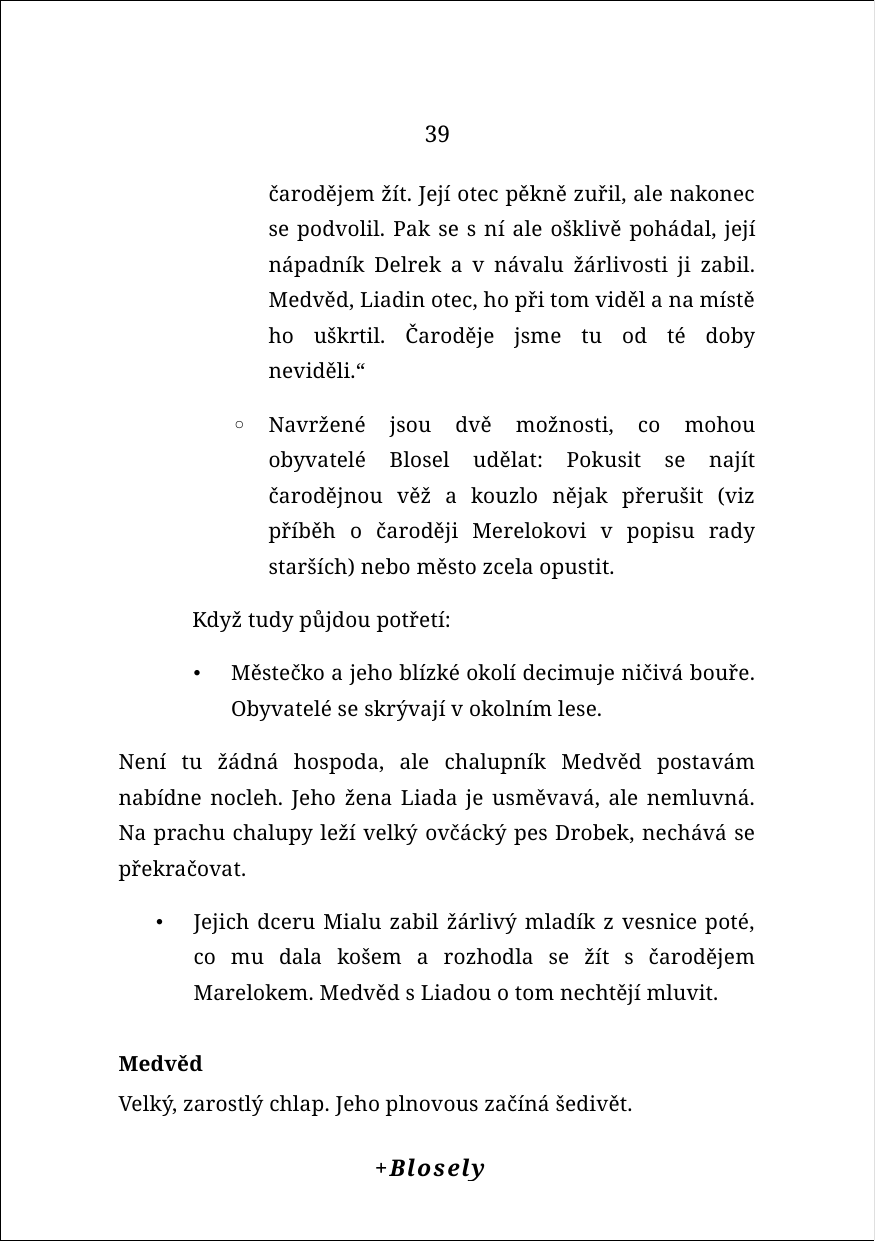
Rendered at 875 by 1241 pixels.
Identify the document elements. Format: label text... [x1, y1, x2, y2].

text Když tudy půjdou potřetí: [192, 605, 756, 633]
list Městečko a jeho blízké okolí decimuje ničivá bouře. Obyvatelé se skrývají v okolním lese. [193, 658, 756, 722]
list Jejich dceru Mialu zabil žárlivý mladík z vesnice poté, co mu dala košem a rozhodla se žít s čarodějem Marelokem. Medvěd s Liadou o tom nechtějí mluvit. [156, 907, 756, 1006]
text Není tu žádná hospoda, ale chalupník Medvěd postavám nabídne nocleh. Jeho žena Liada je usměvavá, ale nemluvná. Na prachu chalupy leží velký ovčácký pes Drobek, nechává se překračovat. [118, 747, 756, 882]
list čarodějem žít. Její otec pěkně zuřil, ale nakonec se podvolil. Pak se s ní ale ošklivě pohádal, její nápadník Delrek a v návalu žárlivosti ji zabil. Medvěd, Liadin otec, ho při tom viděl a na místě ho uškrtil. Čaroděje jsme tu od té doby neviděli.“ [231, 179, 756, 385]
subtitle Medvěd [118, 1049, 756, 1077]
text Velký, zarostlý chlap. Jeho plnovous začíná šedivět. [118, 1089, 756, 1117]
list Navržené jsou dvě možnosti, co mohou obyvatelé Blosel udělat: Pokusit se najít čarodějnou věž a kouzlo nějak přerušit (viz příběh o čaroději Merelokovi v popisu rady starších) nebo město zcela opustit. [231, 410, 756, 580]
